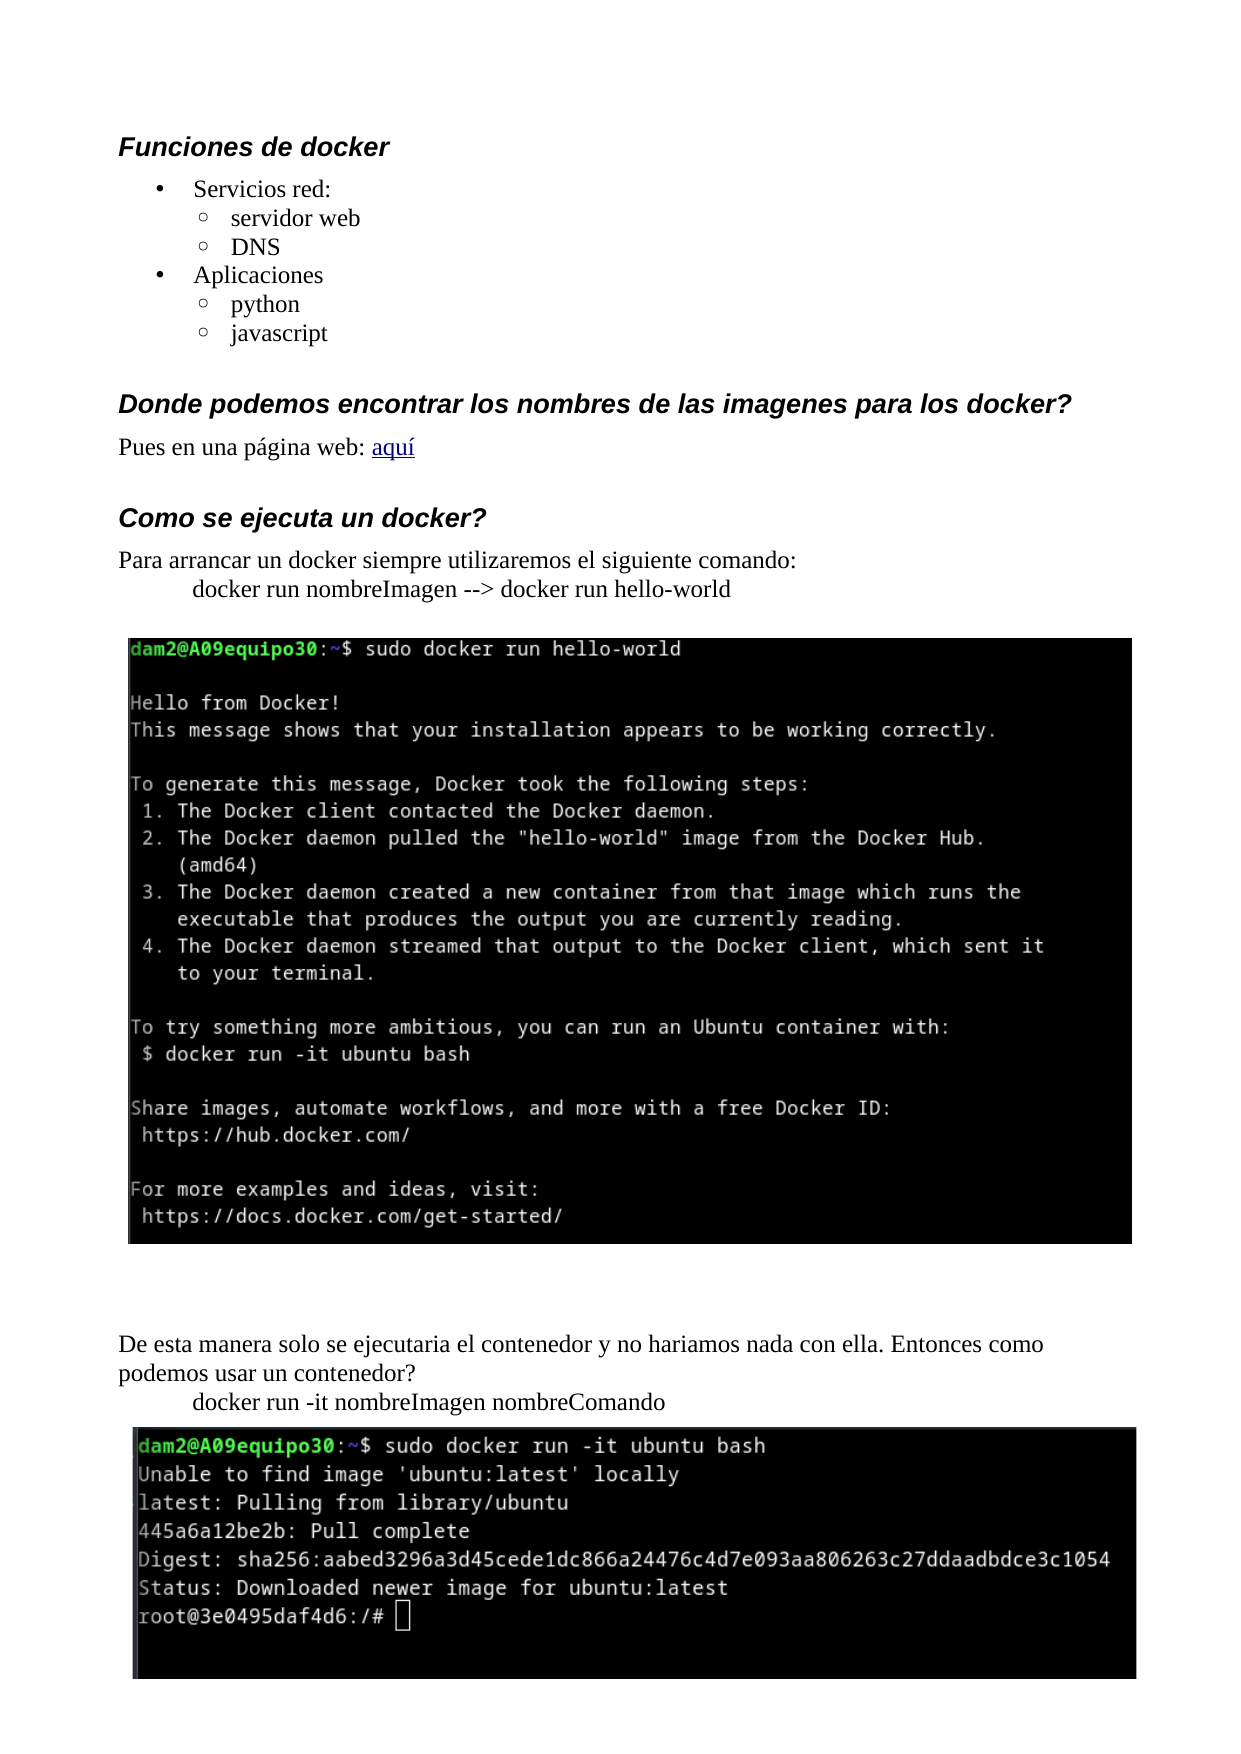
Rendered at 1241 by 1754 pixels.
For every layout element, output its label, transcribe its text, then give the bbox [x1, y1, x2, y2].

list Aplicaciones [156, 261, 1122, 289]
subtitle Como se ejecuta un docker? [118, 502, 1122, 533]
subtitle Donde podemos encontrar los nombres de las imagenes para los docker? [118, 388, 1122, 419]
list python [193, 289, 1122, 318]
picture [128, 638, 1132, 1244]
text docker run nombreImagen --> docker run hello-world [118, 574, 1122, 603]
text docker run -it nombreImagen nombreComando [118, 1387, 1122, 1416]
text Para arrancar un docker siempre utilizaremos el siguiente comando: [118, 546, 1122, 574]
list DNS [193, 232, 1122, 261]
list servidor web [193, 203, 1122, 232]
text De esta manera solo se ejecutaria el contenedor y no hariamos nada con ella. Entonces como podemos usar un contenedor? [118, 1329, 1122, 1387]
list Servicios red: [156, 174, 1122, 203]
text Pues en una página web: aquí [118, 432, 1122, 461]
subtitle Funciones de docker [118, 131, 1122, 162]
list javascript [193, 318, 1122, 347]
picture [132, 1427, 1137, 1679]
